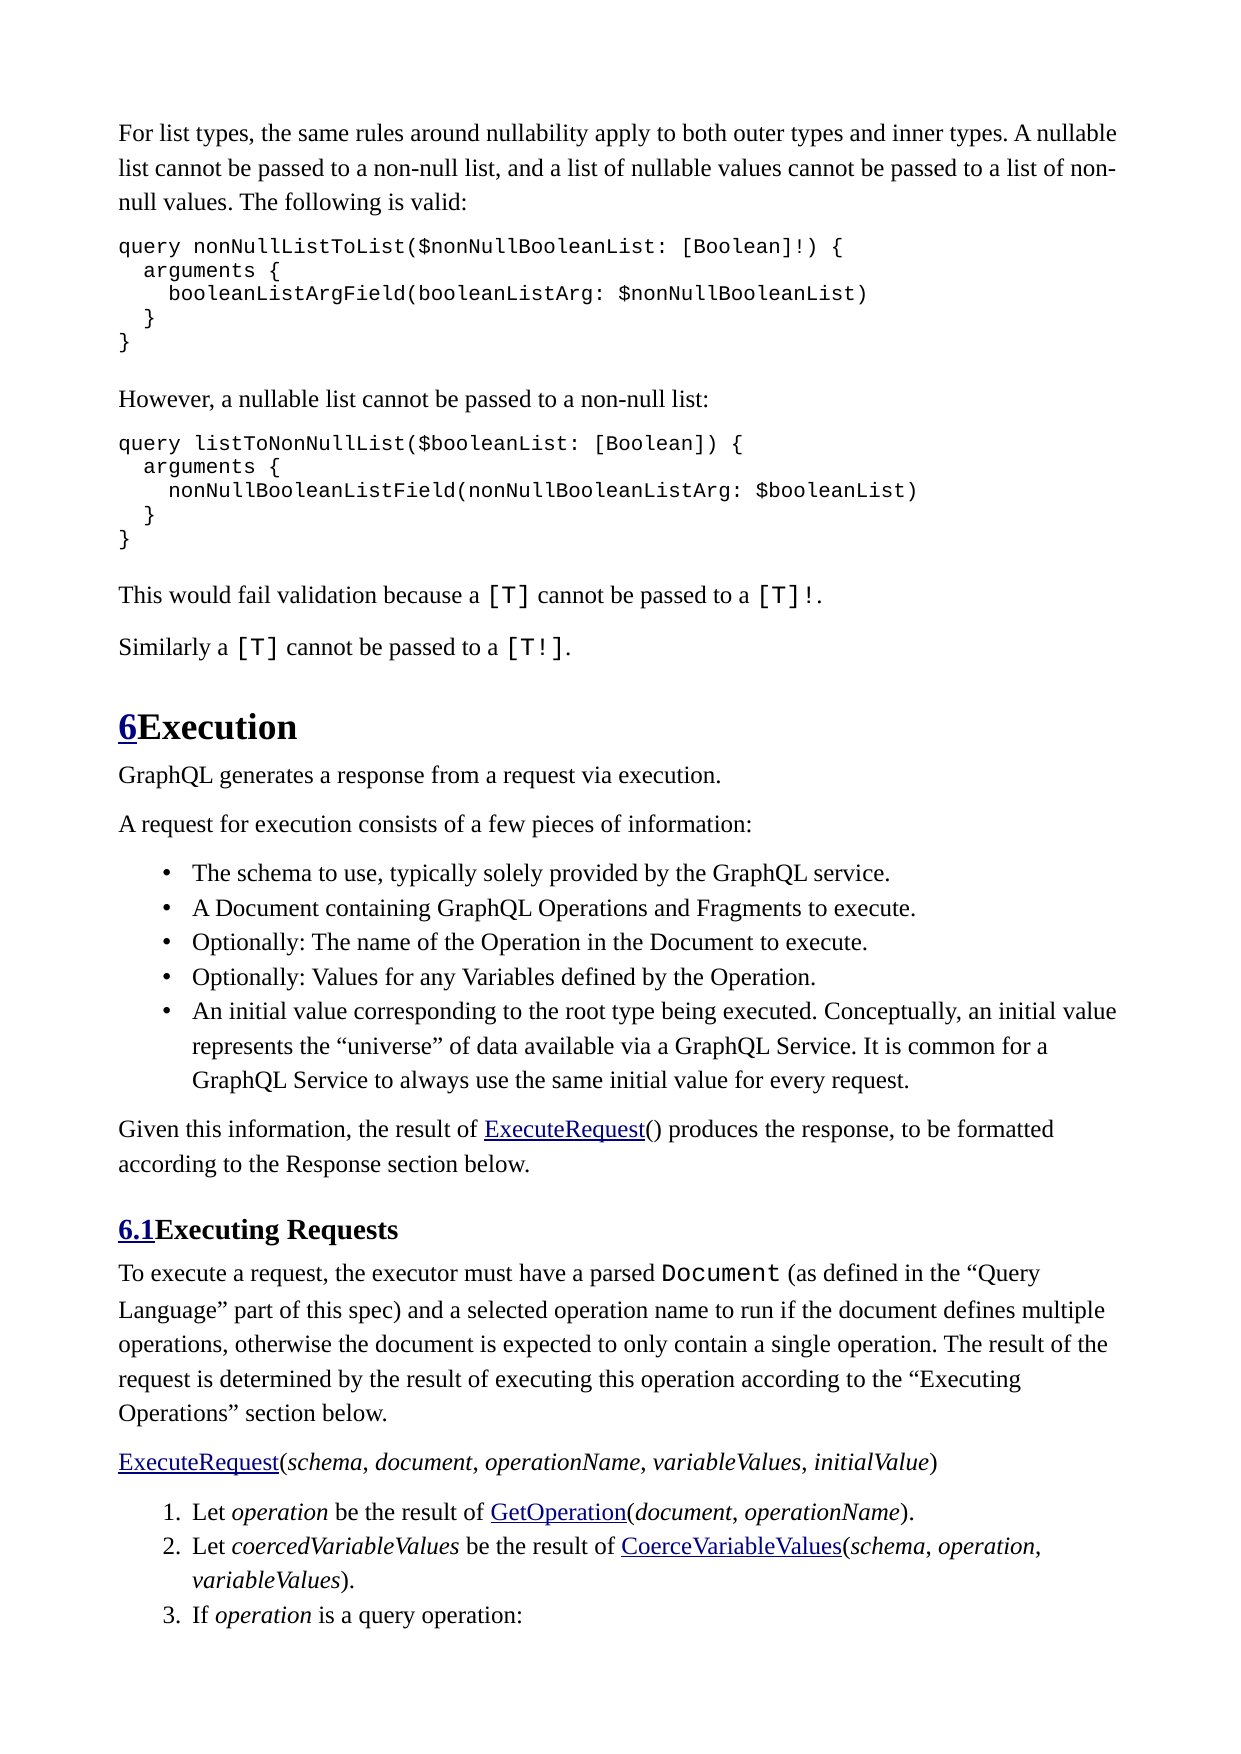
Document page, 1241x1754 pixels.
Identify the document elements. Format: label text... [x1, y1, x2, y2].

text booleanListArgField(booleanListArg: $nonNullBooleanList) [118, 283, 1122, 307]
text } [118, 307, 1122, 331]
text This would fail validation because a [T] cannot be passed to a [T]!. [118, 581, 1122, 611]
text } [118, 504, 1122, 527]
text A request for execution consists of a few pieces of information: [118, 809, 1122, 838]
text ExecuteRequest(schema, document, operationName, variableValues, initialValue) [118, 1447, 1122, 1476]
text arguments { [118, 457, 1122, 480]
text GraphQL generates a response from a request via execution. [118, 760, 1122, 789]
text query nonNullListToList($nonNullBooleanList: [Boolean]!) { [118, 236, 1122, 260]
list Let coercedVariableValues be the result of CoerceVariableValues(schema, operation, variableValues). [162, 1531, 1122, 1594]
text However, a nullable list cannot be passed to a non‐null list: [118, 384, 1122, 413]
subtitle 6.1Executing Requests [118, 1212, 1122, 1246]
text nonNullBooleanListField(nonNullBooleanListArg: $booleanList) [118, 480, 1122, 504]
text For list types, the same rules around nullability apply to both outer types and inner types. A nullable list cannot be passed to a non‐null list, and a list of nullable values cannot be passed to a list of non‐null values. The following is valid: [118, 118, 1122, 216]
text } [118, 527, 1122, 551]
list An initial value corresponding to the root type being executed. Conceptually, an initial value represents the “universe” of data available via a GraphQL Service. It is common for a GraphQL Service to always use the same initial value for every request. [162, 996, 1122, 1094]
subtitle 6Execution [118, 704, 1122, 748]
list Let operation be the result of GetOperation(document, operationName). [162, 1497, 1122, 1525]
text arguments { [118, 260, 1122, 283]
list Optionally: Values for any Variables defined by the Operation. [162, 962, 1122, 991]
text Given this information, the result of ExecuteRequest() produces the response, to be formatted according to the Response section below. [118, 1114, 1122, 1177]
text query listToNonNullList($booleanList: [Boolean]) { [118, 433, 1122, 457]
list A Document containing GraphQL Operations and Fragments to execute. [162, 893, 1122, 922]
text } [118, 331, 1122, 354]
list The schema to use, typically solely provided by the GraphQL service. [162, 858, 1122, 887]
text Similarly a [T] cannot be passed to a [T!]. [118, 632, 1122, 663]
text To execute a request, the executor must have a parsed Document (as defined in the “Query Language” part of this spec) and a selected operation name to run if the document defines multiple operations, otherwise the document is expected to only contain a single operation. The result of the request is determined by the result of executing this operation according to the “Executing Operations” section below. [118, 1258, 1122, 1427]
list If operation is a query operation: [162, 1600, 1122, 1629]
list Optionally: The name of the Operation in the Document to execute. [162, 927, 1122, 956]
